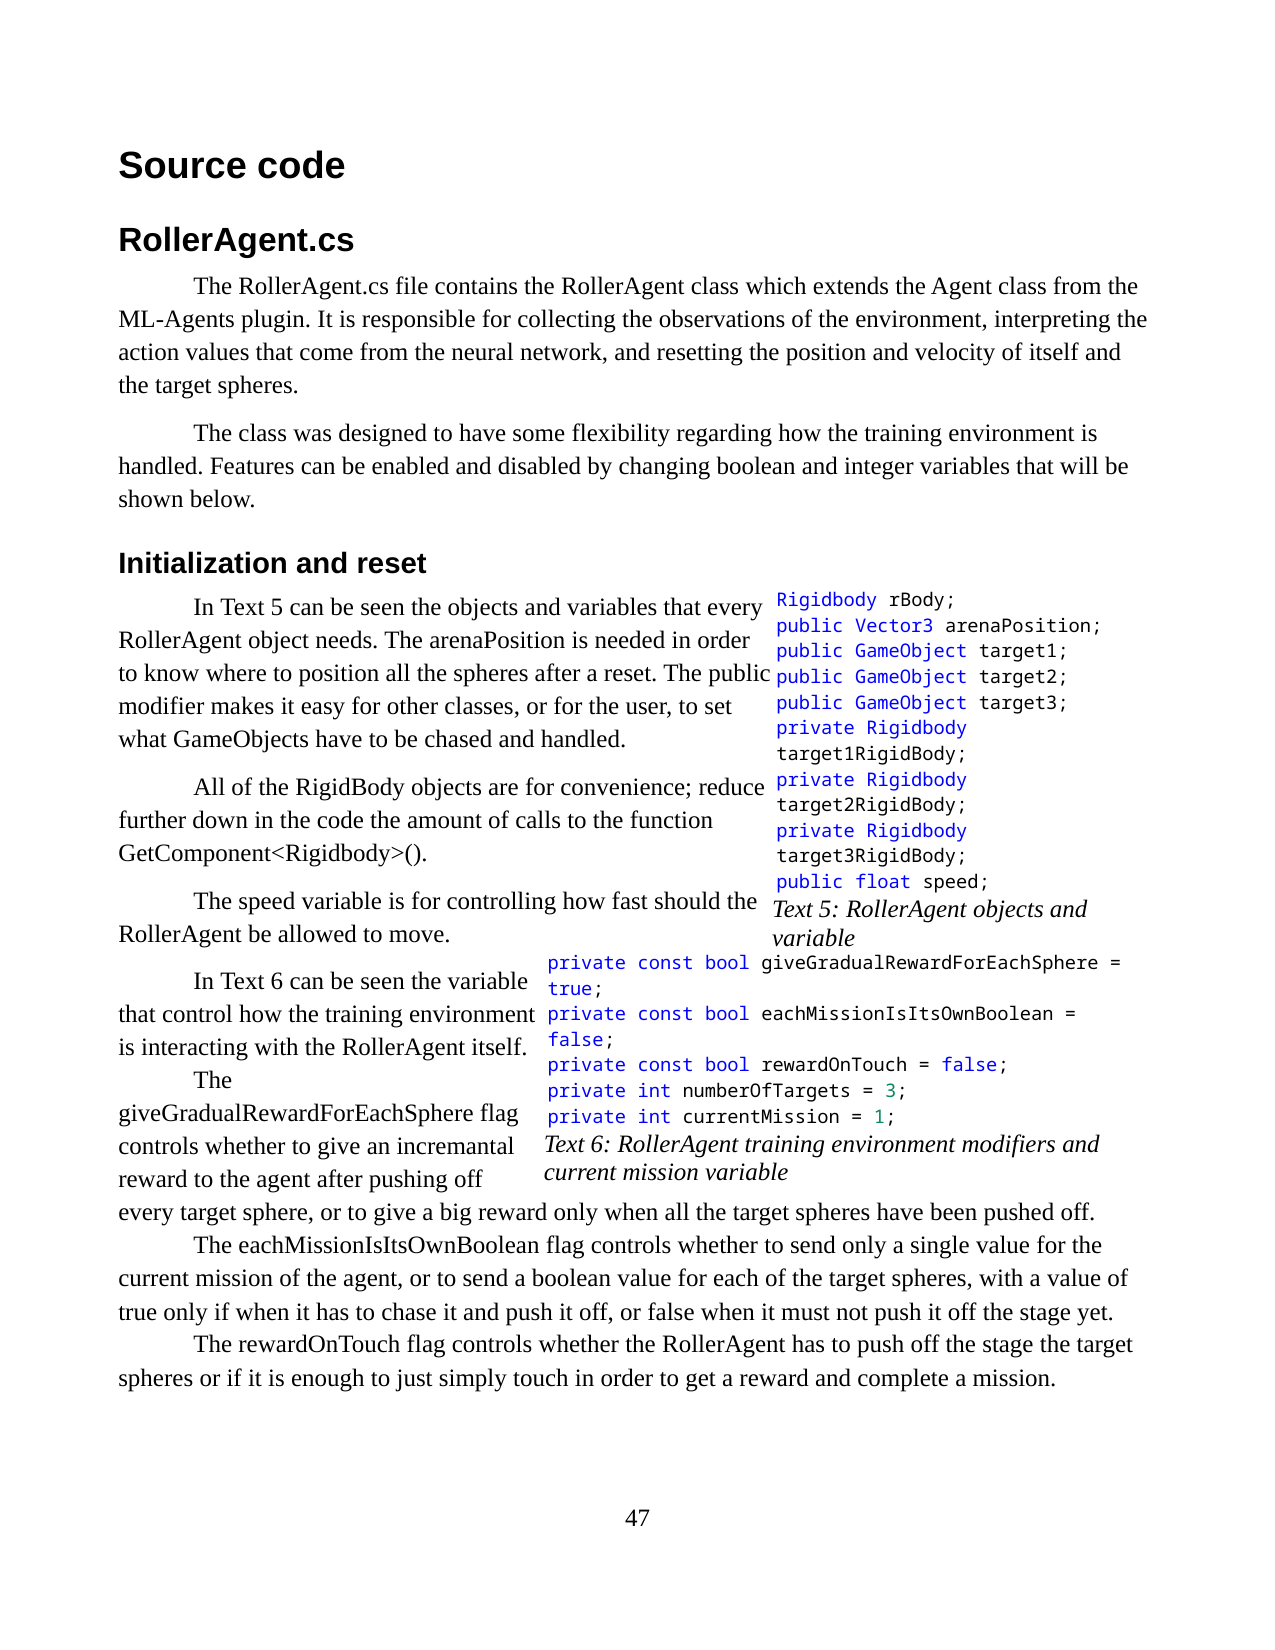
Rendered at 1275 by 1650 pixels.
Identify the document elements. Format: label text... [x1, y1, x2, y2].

text The speed variable is for controlling how fast should the RollerAgent be allowed to move. [118, 886, 772, 947]
text Text 6: RollerAgent training environment modifiers and current mission variable [543, 962, 1144, 1186]
subtitle RollerAgent.cs [118, 220, 1157, 259]
subtitle Source code [118, 143, 1157, 187]
text All of the RigidBody objects are for convenience; reduce further down in the code the amount of calls to the function GetComponent<Rigidbody>(). [118, 772, 772, 867]
text The eachMissionIsItsOwnBoolean flag controls whether to send only a single value for the current mission of the agent, or to send a boolean value for each of the target spheres, with a value of true only if when it has to chase it and push it off, or false when it must not push it off the stage yet. [118, 1231, 1157, 1325]
text In Text 5 can be seen the objects and variables that every RollerAgent object needs. The arenaPosition is needed in order to know where to position all the spheres after a reset. The public modifier makes it easy for other classes, or for the user, to set what GameObjects have to be chased and handled. [118, 587, 1157, 753]
text The giveGradualRewardForEachSphere flag controls whether to give an incremantal reward to the agent after pushing off every target sphere, or to give a big reward only when all the target spheres have been pushed off. [118, 1065, 1157, 1226]
text The class was designed to have some flexibility regarding how the training environment is handled. Features can be enabled and disabled by changing boolean and integer variables that will be shown below. [118, 418, 1157, 513]
text The RollerAgent.cs file contains the RollerAgent class which extends the Agent class from the ML-Agents plugin. It is responsible for collecting the observations of the environment, interpreting the action values that come from the neural network, and resetting the position and velocity of itself and the target spheres. [118, 271, 1157, 399]
text The rewardOnTouch flag controls whether the RollerAgent has to push off the stage the target spheres or if it is enough to just simply touch in order to get a reward and complete a mission. [118, 1329, 1157, 1391]
text In Text 6 can be seen the variable that control how the training environment is interacting with the RollerAgent itself. [118, 966, 543, 1061]
text Text 5: RollerAgent objects and variable [772, 599, 1147, 952]
subtitle Initialization and reset [118, 546, 1157, 580]
text [543, 949, 1144, 962]
